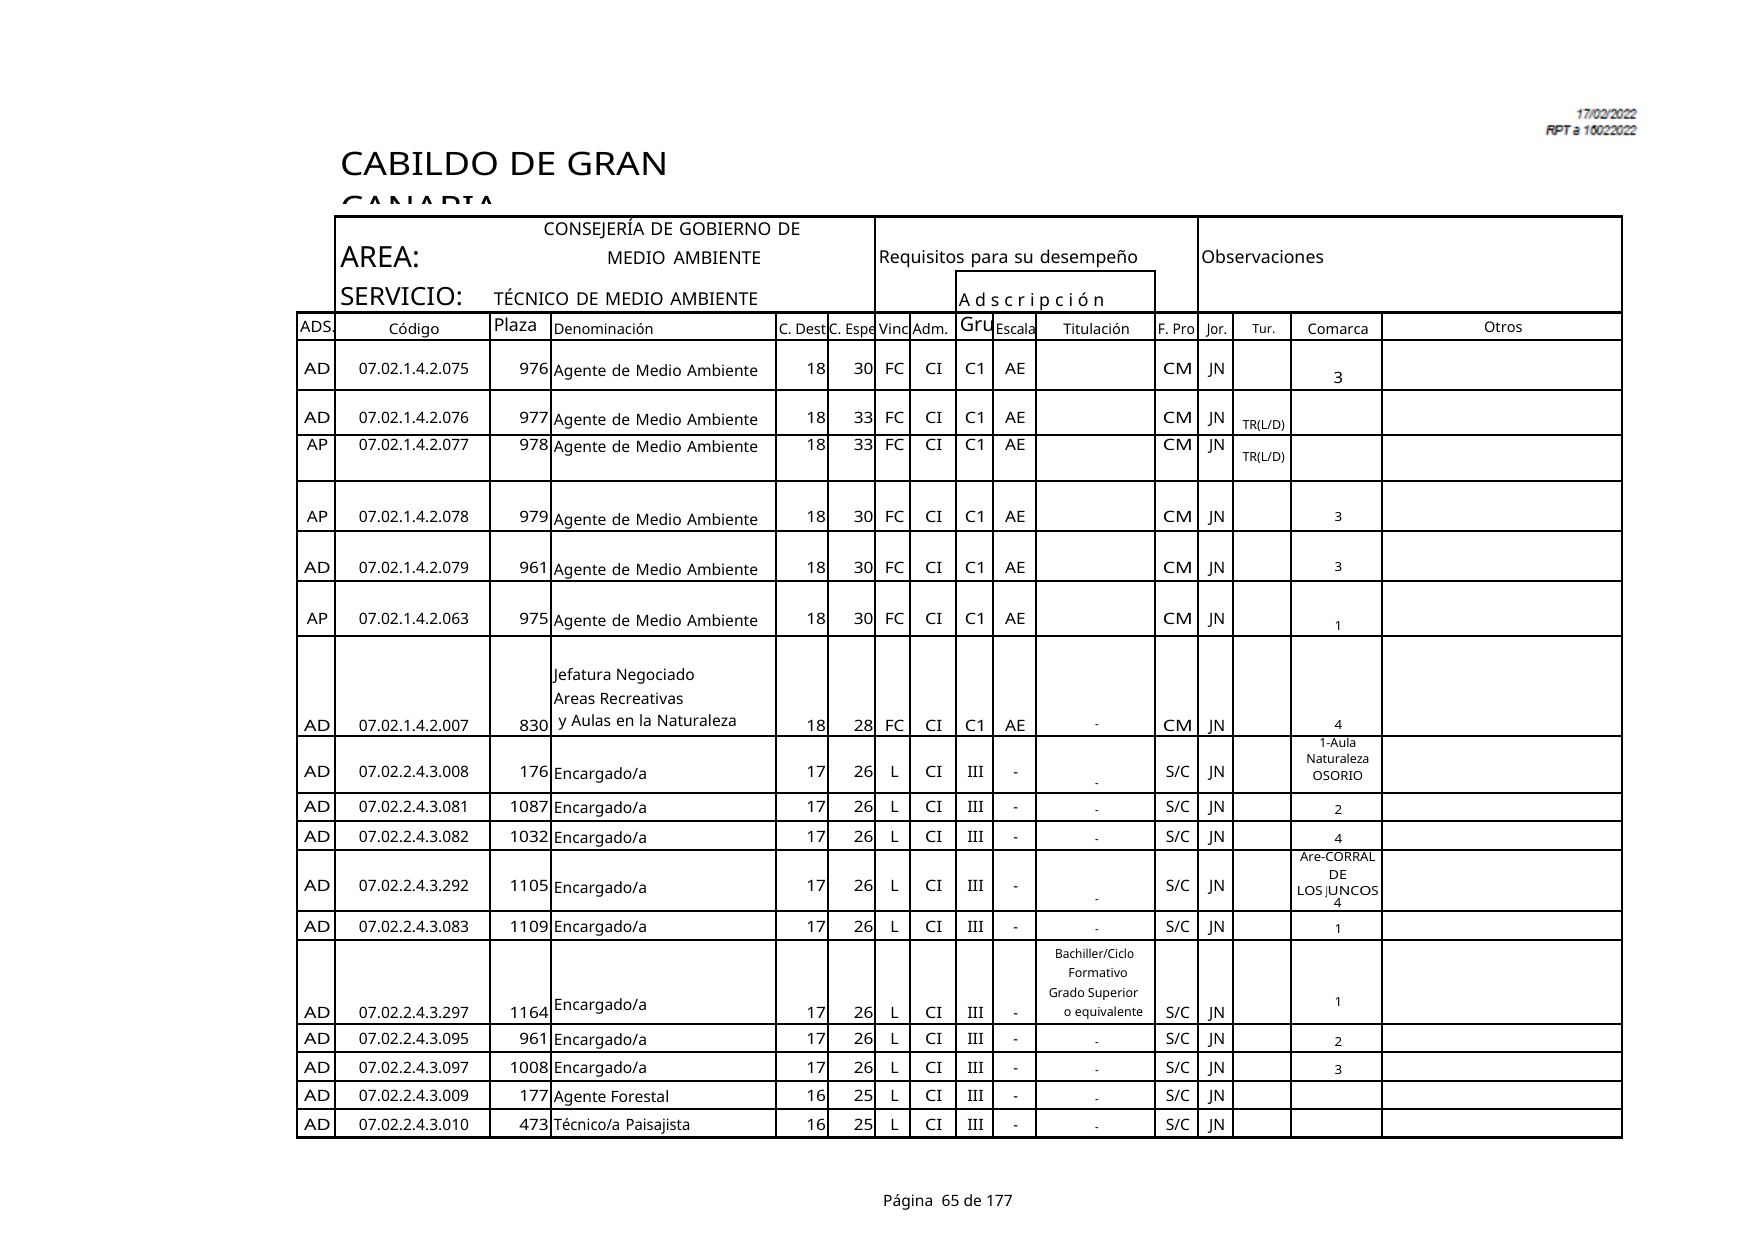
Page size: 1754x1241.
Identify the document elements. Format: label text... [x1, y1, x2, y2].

table_cell 1 [1292, 912, 1381, 938]
table_cell Encargado/a [552, 822, 775, 848]
table_cell 1 [1292, 941, 1381, 1023]
table_cell 18 [777, 582, 827, 634]
table_cell CI [911, 582, 955, 634]
table_cell 18 [777, 341, 827, 388]
table_cell III [957, 737, 992, 792]
table_cell CI [911, 822, 955, 848]
table_cell - [994, 1110, 1035, 1136]
table_cell AE [994, 341, 1035, 388]
table_cell - [1037, 1082, 1154, 1108]
table_cell 07.02.2.4.3.082 [336, 822, 489, 848]
table_cell [1234, 1025, 1290, 1051]
table_cell AD [298, 637, 334, 735]
table_cell AD [298, 737, 334, 792]
table_cell CI [911, 341, 955, 388]
table_header Requisitos para su desempeño [876, 218, 1197, 270]
table_cell CI [911, 391, 955, 434]
table_cell 07.02.1.4.2.077 [336, 436, 489, 479]
table_cell 976 [491, 341, 550, 388]
table_cell III [957, 941, 992, 1023]
table_cell [1234, 482, 1290, 529]
table_cell 1164 [491, 941, 550, 1023]
table_cell Adm. [911, 314, 955, 338]
table_cell FC [876, 341, 909, 388]
table_cell Encargado/a [552, 737, 775, 792]
table_cell AD [298, 532, 334, 580]
table_cell - [994, 912, 1035, 938]
table_cell AE [994, 637, 1035, 735]
table_cell - [994, 737, 1035, 792]
table_cell CI [911, 1110, 955, 1136]
table_cell C. Espe [829, 314, 874, 338]
table_cell III [957, 912, 992, 938]
table_cell Técnico/a Paisajista [552, 1110, 775, 1136]
table_cell 33 [829, 436, 874, 479]
table_cell 177 [491, 1082, 550, 1108]
table_cell Código [336, 314, 489, 338]
table_cell - [994, 822, 1035, 848]
table_cell 07.02.2.4.3.297 [336, 941, 489, 1023]
table_cell [1383, 1082, 1621, 1108]
table_cell 07.02.2.4.3.010 [336, 1110, 489, 1136]
table_cell C1 [957, 532, 992, 580]
table_cell 26 [829, 737, 874, 792]
table_cell 1109 [491, 912, 550, 938]
table_cell JN [1199, 391, 1232, 434]
table_cell [1037, 391, 1154, 434]
table_cell JN [1199, 637, 1232, 735]
table_cell [1383, 341, 1621, 388]
table_cell 3 [1292, 1053, 1381, 1079]
table_cell CM [1156, 482, 1197, 529]
table_cell 18 [777, 637, 827, 735]
table_cell 07.02.2.4.3.008 [336, 737, 489, 792]
table_cell AD [298, 1082, 334, 1108]
table_cell C1 [957, 482, 992, 529]
table_cell L [876, 941, 909, 1023]
table_cell [1234, 1082, 1290, 1108]
table_cell S/C [1156, 941, 1197, 1023]
table_cell S/C [1156, 1082, 1197, 1108]
table_cell - [1037, 637, 1154, 735]
table_cell 978 [491, 436, 550, 479]
table_cell CI [911, 436, 955, 479]
table_cell C1 [957, 582, 992, 634]
table_cell 17 [777, 794, 827, 820]
table_cell S/C [1156, 912, 1197, 938]
table_cell 07.02.2.4.3.009 [336, 1082, 489, 1108]
table_cell 07.02.1.4.2.063 [336, 582, 489, 634]
table_cell [1292, 436, 1381, 479]
table_cell - [1037, 851, 1154, 910]
table_cell [1383, 1053, 1621, 1079]
table_cell [1037, 582, 1154, 634]
table_cell [1234, 582, 1290, 634]
table_cell CI [911, 482, 955, 529]
table_cell 4 [1292, 822, 1381, 848]
table_cell [1037, 482, 1154, 529]
table_cell JN [1199, 532, 1232, 580]
table_cell [1037, 341, 1154, 388]
table_cell 2 [1292, 794, 1381, 820]
table_cell Otros [1383, 314, 1621, 338]
table_cell 1008 [491, 1053, 550, 1079]
table_cell 26 [829, 1025, 874, 1051]
table_cell - [994, 1025, 1035, 1051]
table_cell CI [911, 941, 955, 1023]
table_cell 25 [829, 1082, 874, 1108]
table_cell AD [298, 794, 334, 820]
table_cell [1037, 436, 1154, 479]
table_cell CM [1156, 532, 1197, 580]
table_cell JN [1199, 1025, 1232, 1051]
table_cell 07.02.1.4.2.078 [336, 482, 489, 529]
table_cell F. Pro [1156, 314, 1197, 338]
table_cell [1234, 737, 1290, 792]
table_cell S/C [1156, 1053, 1197, 1079]
table_cell [1383, 1025, 1621, 1051]
table_cell - [1037, 822, 1154, 848]
table_cell - [1037, 1110, 1154, 1136]
table_cell [1234, 941, 1290, 1023]
table_cell AP [298, 482, 334, 529]
table_cell CI [911, 794, 955, 820]
table_cell [1234, 637, 1290, 735]
table_cell 28 [829, 637, 874, 735]
table_cell L [876, 794, 909, 820]
table_cell [1383, 1110, 1621, 1136]
table_cell Tur. [1234, 314, 1290, 338]
table_cell FC [876, 532, 909, 580]
table_cell FC [876, 391, 909, 434]
table_cell FC [876, 582, 909, 634]
table_cell FC [876, 436, 909, 479]
table_cell Encargado/a [552, 1053, 775, 1079]
table_cell JN [1199, 1053, 1232, 1079]
table_cell 30 [829, 482, 874, 529]
table_cell 25 [829, 1110, 874, 1136]
table_cell [1234, 532, 1290, 580]
table_header Observaciones [1199, 218, 1621, 311]
table_cell [1234, 1110, 1290, 1136]
table_cell 961 [491, 1025, 550, 1051]
table_cell 30 [829, 582, 874, 634]
table_cell [1383, 941, 1621, 1023]
table_cell [1383, 582, 1621, 634]
table_cell CM [1156, 436, 1197, 479]
table_cell [1383, 851, 1621, 910]
table_cell [1383, 822, 1621, 848]
table_cell L [876, 1110, 909, 1136]
table_cell CI [911, 1053, 955, 1079]
table_cell JN [1199, 737, 1232, 792]
table_cell [1383, 436, 1621, 479]
table_cell - [994, 794, 1035, 820]
table_cell 33 [829, 391, 874, 434]
table_cell Encargado/a [552, 794, 775, 820]
table_cell 26 [829, 941, 874, 1023]
table_header CONSEJERÍA DE GOBIERNO DE AREA: MEDIO AMBIENTE SERVICIO: TÉCNICO DE MEDIO AMBIENTE [336, 218, 874, 311]
table_cell Agente de Medio Ambiente [552, 341, 775, 388]
table_cell Are-CORRAL DE LOS JUNCOS 4 [1292, 851, 1381, 910]
table_cell - [994, 1053, 1035, 1079]
table_cell JN [1199, 1110, 1232, 1136]
table_cell Agente de Medio Ambiente [552, 436, 775, 479]
table_cell S/C [1156, 1110, 1197, 1136]
table_cell Agente de Medio Ambiente [552, 532, 775, 580]
table_cell Comarca [1292, 314, 1381, 338]
table_cell CI [911, 1082, 955, 1108]
table_cell [1383, 482, 1621, 529]
table_cell Agente Forestal [552, 1082, 775, 1108]
table_cell III [957, 851, 992, 910]
table_cell AD [298, 1025, 334, 1051]
table_cell 3 [1292, 482, 1381, 529]
table_cell L [876, 1025, 909, 1051]
table_cell 26 [829, 1053, 874, 1079]
table_cell III [957, 794, 992, 820]
table_cell [1234, 794, 1290, 820]
table_cell [1383, 912, 1621, 938]
table_cell [1234, 341, 1290, 388]
table_cell Escala [994, 314, 1035, 338]
table_cell 17 [777, 941, 827, 1023]
table_cell - [994, 851, 1035, 910]
table_cell AP [298, 582, 334, 634]
table_cell [1383, 737, 1621, 792]
table_cell AD [298, 341, 334, 388]
table_cell 1 [1292, 582, 1381, 634]
table_cell 07.02.1.4.2.076 [336, 391, 489, 434]
table_cell - [1037, 794, 1154, 820]
table_cell 30 [829, 532, 874, 580]
table_cell CI [911, 1025, 955, 1051]
table_cell 07.02.2.4.3.083 [336, 912, 489, 938]
table_cell FC [876, 637, 909, 735]
table_cell - [1037, 1053, 1154, 1079]
table_cell 176 [491, 737, 550, 792]
table_cell AD [298, 391, 334, 434]
table_cell 26 [829, 822, 874, 848]
table_cell JN [1199, 582, 1232, 634]
table_cell 17 [777, 1025, 827, 1051]
table_cell L [876, 1082, 909, 1108]
table_cell A d s c r i p c i ó n [957, 272, 1154, 311]
table_cell JN [1199, 912, 1232, 938]
table_cell 07.02.2.4.3.097 [336, 1053, 489, 1079]
table_cell CI [911, 637, 955, 735]
table_cell 07.02.1.4.2.079 [336, 532, 489, 580]
table_cell Encargado/a [552, 912, 775, 938]
table_cell FC [876, 482, 909, 529]
table_cell 1-Aula Naturaleza OSORIO [1292, 737, 1381, 792]
table_cell L [876, 1053, 909, 1079]
table_cell [1292, 1082, 1381, 1108]
table_cell III [957, 1053, 992, 1079]
table_cell III [957, 1025, 992, 1051]
table_cell III [957, 1082, 992, 1108]
table_cell JN [1199, 941, 1232, 1023]
table_cell [1234, 822, 1290, 848]
table_cell 4 [1292, 637, 1381, 735]
table_cell 07.02.2.4.3.292 [336, 851, 489, 910]
table_cell 3 [1292, 341, 1381, 388]
table_cell L [876, 912, 909, 938]
table_cell Agente de Medio Ambiente [552, 582, 775, 634]
table_cell JN [1199, 482, 1232, 529]
table_cell 17 [777, 737, 827, 792]
table_cell S/C [1156, 822, 1197, 848]
table_cell Agente de Medio Ambiente [552, 391, 775, 434]
table_cell JN [1199, 822, 1232, 848]
table_cell S/C [1156, 851, 1197, 910]
table_header [297, 215, 334, 311]
table_cell Denominación [552, 314, 775, 338]
table_cell C1 [957, 341, 992, 388]
table_cell [1383, 391, 1621, 434]
table_cell 26 [829, 912, 874, 938]
table_cell C1 [957, 391, 992, 434]
table_cell Agente de Medio Ambiente [552, 482, 775, 529]
table_cell - [994, 941, 1035, 1023]
table_cell 1087 [491, 794, 550, 820]
table_cell 1032 [491, 822, 550, 848]
table_cell 3 [1292, 532, 1381, 580]
table_cell C1 [957, 436, 992, 479]
table_cell 18 [777, 532, 827, 580]
table_cell 16 [777, 1082, 827, 1108]
table_cell 977 [491, 391, 550, 434]
table_cell AD [298, 851, 334, 910]
table_cell 07.02.2.4.3.081 [336, 794, 489, 820]
table_cell S/C [1156, 794, 1197, 820]
table_cell C1 [957, 637, 992, 735]
table_cell AD [298, 822, 334, 848]
table_cell - [994, 1082, 1035, 1108]
table_cell JN [1199, 1082, 1232, 1108]
table_cell CI [911, 912, 955, 938]
table_cell 473 [491, 1110, 550, 1136]
table_cell 17 [777, 822, 827, 848]
table_cell CM [1156, 582, 1197, 634]
table_cell 979 [491, 482, 550, 529]
table_cell JN [1199, 794, 1232, 820]
table_cell [1234, 851, 1290, 910]
table_cell 17 [777, 912, 827, 938]
table_cell AE [994, 582, 1035, 634]
table_cell AD [298, 1053, 334, 1079]
table_cell 17 [777, 1053, 827, 1079]
table_cell - [1037, 912, 1154, 938]
table_cell C. Dest. [777, 314, 827, 338]
table_cell [1292, 1110, 1381, 1136]
table_cell Jefatura Negociado Areas Recreativas y Aulas en la Naturaleza [552, 637, 775, 735]
table_cell ADS. [298, 314, 334, 338]
table_cell [1037, 532, 1154, 580]
table_cell [1383, 794, 1621, 820]
table_cell 16 [777, 1110, 827, 1136]
table_cell JN [1199, 851, 1232, 910]
table_cell 30 [829, 341, 874, 388]
picture [1544, 98, 1642, 145]
table_cell L [876, 851, 909, 910]
table_cell AE [994, 532, 1035, 580]
table_cell III [957, 822, 992, 848]
table_cell 07.02.1.4.2.007 [336, 637, 489, 735]
table_cell AE [994, 391, 1035, 434]
table_cell - [1037, 737, 1154, 792]
table_cell L [876, 822, 909, 848]
table_cell CM [1156, 637, 1197, 735]
table_cell AE [994, 482, 1035, 529]
table_cell 26 [829, 851, 874, 910]
table_cell Jor. [1199, 314, 1232, 338]
table_cell 17 [777, 851, 827, 910]
table_cell 18 [777, 482, 827, 529]
table_cell Bachiller/Ciclo Formativo Grado Superior o equivalente [1037, 941, 1154, 1023]
table_cell 26 [829, 794, 874, 820]
table_cell [1383, 532, 1621, 580]
table_cell L [876, 737, 909, 792]
table_cell TR(L/D) [1234, 436, 1290, 479]
table_cell 975 [491, 582, 550, 634]
table_cell 2 [1292, 1025, 1381, 1051]
table_cell JN [1199, 436, 1232, 479]
table_cell III [957, 1110, 992, 1136]
table_cell AD [298, 941, 334, 1023]
table_cell [1292, 391, 1381, 434]
table_cell CI [911, 851, 955, 910]
table_cell 07.02.1.4.2.075 [336, 341, 489, 388]
table_cell CI [911, 737, 955, 792]
table_cell AD [298, 1110, 334, 1136]
table_cell - [1037, 1025, 1154, 1051]
table_cell [1234, 912, 1290, 938]
table_cell Vinc [876, 314, 909, 338]
table_cell TR(L/D) [1234, 391, 1290, 434]
table_cell [1383, 637, 1621, 735]
table_cell AP [298, 436, 334, 479]
table_cell 1105 [491, 851, 550, 910]
table_cell 18 [777, 436, 827, 479]
table_cell AE [994, 436, 1035, 479]
table_cell 830 [491, 637, 550, 735]
table_cell CM [1156, 341, 1197, 388]
table_cell [876, 270, 955, 311]
table_cell Plaza [491, 314, 550, 338]
table_cell JN [1199, 341, 1232, 388]
table_cell 07.02.2.4.3.095 [336, 1025, 489, 1051]
table_cell [1156, 270, 1197, 311]
table_cell 18 [777, 391, 827, 434]
table_cell Encargado/a [552, 851, 775, 910]
table_cell CM [1156, 391, 1197, 434]
table_cell 961 [491, 532, 550, 580]
table_cell [1234, 1053, 1290, 1079]
table_cell Encargado/a [552, 941, 775, 1023]
table_cell S/C [1156, 1025, 1197, 1051]
table_cell Gru [957, 314, 992, 338]
table_cell CI [911, 532, 955, 580]
table_cell Encargado/a [552, 1025, 775, 1051]
table_cell S/C [1156, 737, 1197, 792]
table_cell Titulación [1037, 314, 1154, 338]
table_cell AD [298, 912, 334, 938]
